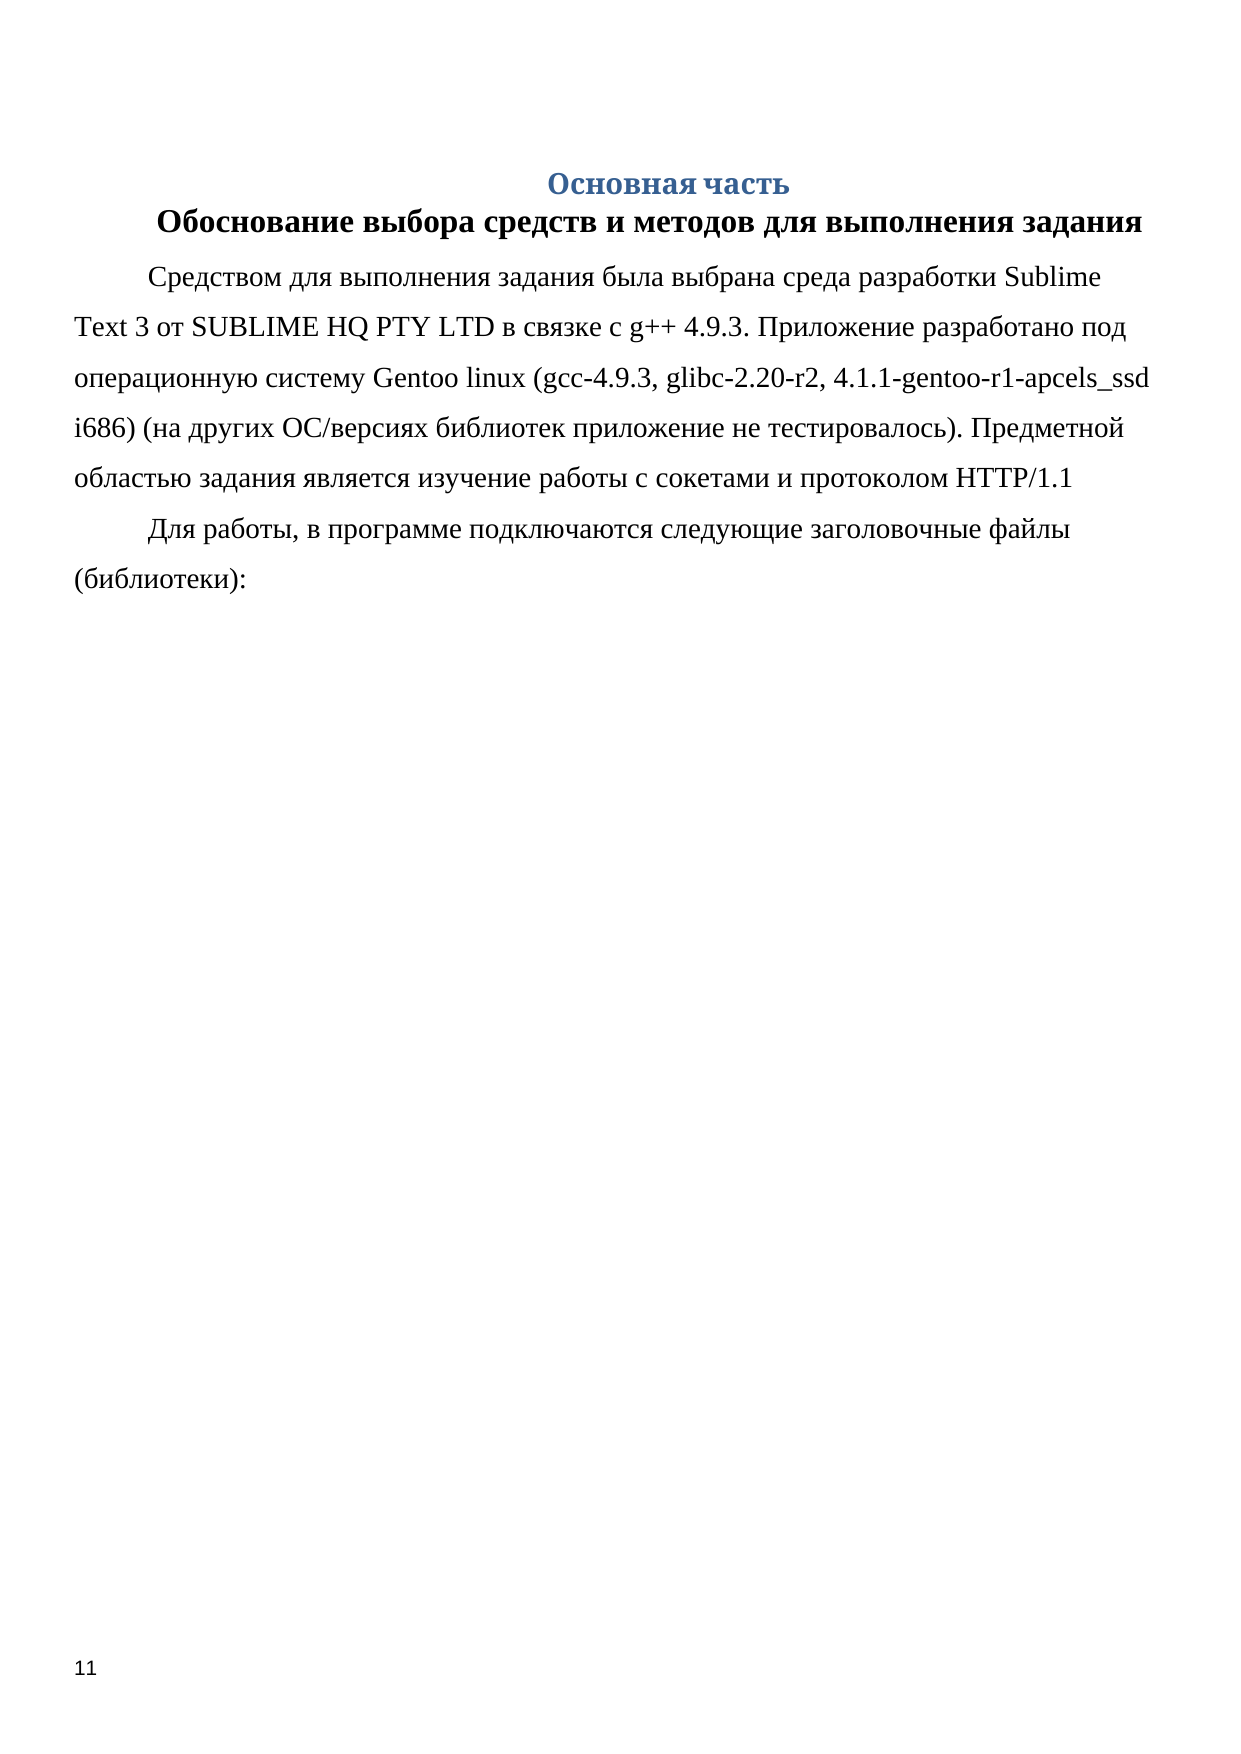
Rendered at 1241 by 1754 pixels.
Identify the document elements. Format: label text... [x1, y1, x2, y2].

subtitle Обоснование выбора средств и методов для выполнения задания [74, 202, 1152, 240]
text Для работы, в программе подключаются следующие заголовочные файлы (библиотеки): [74, 511, 1152, 594]
text Средством для выполнения задания была выбрана среда разработки Sublime Text 3 от SUBLIME HQ PTY LTD в связке с g++ 4.9.3. Приложение разработано под операционную систему Gentoo linux (gcc-4.9.3, glibc-2.20-r2, 4.1.1-gentoo-r1-apcels_ssd i686) (на других ОС/версиях библиотек приложение не тестировалoсь). Предметной областью задания является изучение работы с сокетами и протоколом HTTP/1.1 [74, 259, 1152, 494]
subtitle Основная часть [185, 168, 1152, 202]
